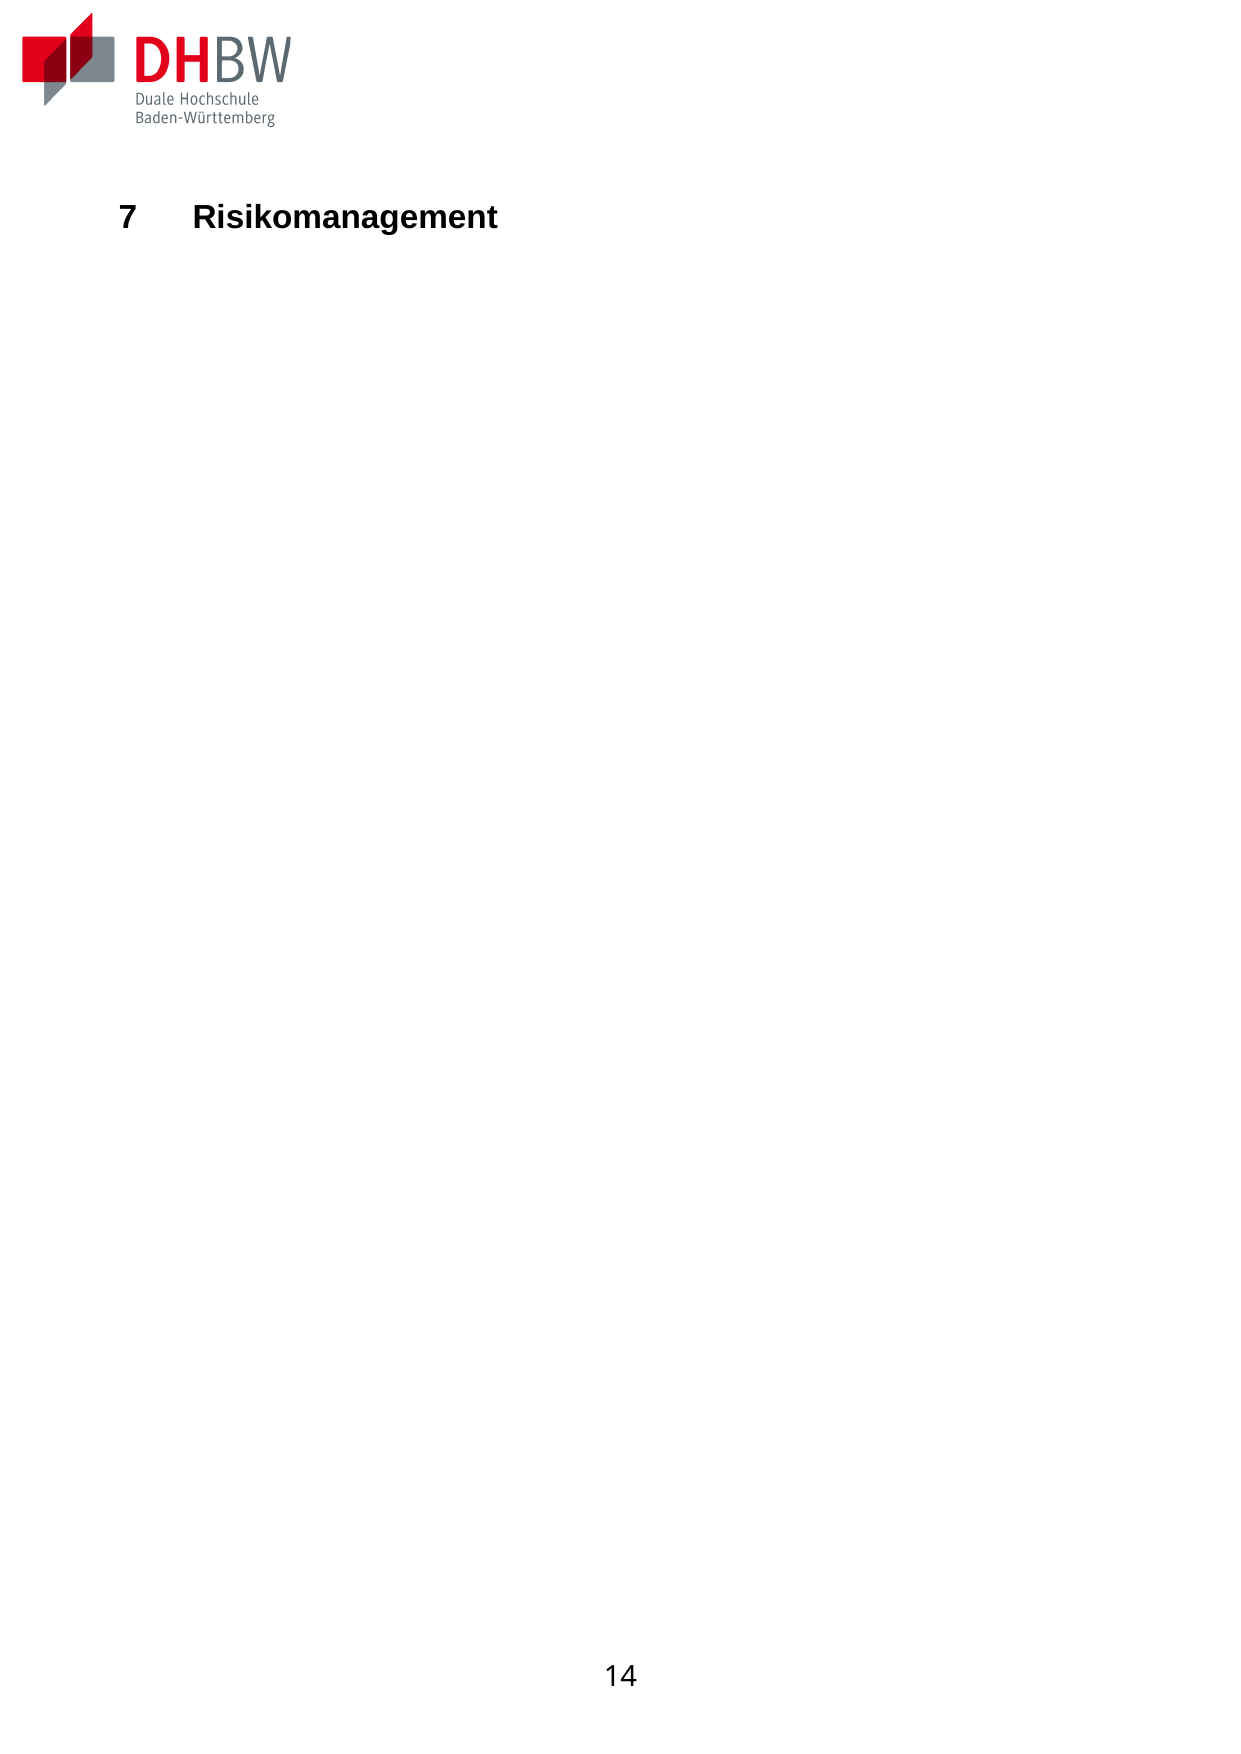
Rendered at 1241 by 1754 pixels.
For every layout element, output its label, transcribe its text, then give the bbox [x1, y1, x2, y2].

subtitle 7 Risikomanagement [118, 197, 1122, 236]
picture [22, 13, 291, 127]
